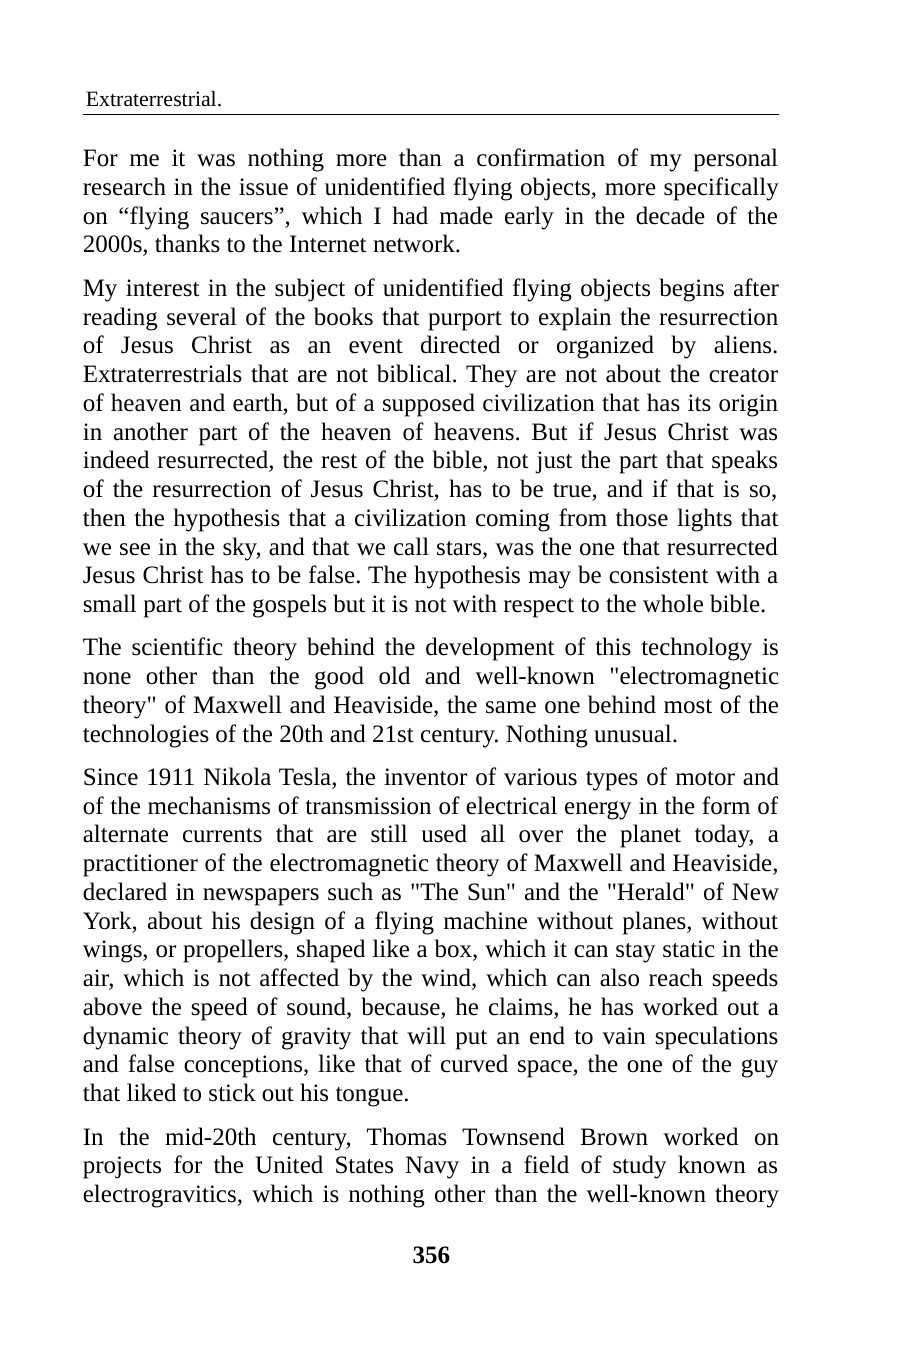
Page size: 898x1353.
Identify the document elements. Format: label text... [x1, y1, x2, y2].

text Since 1911 Nikola Tesla, the inventor of various types of motor and of the mechanisms of transmission of electrical energy in the form of alternate currents that are still used all over the planet today, a practitioner of the electromagnetic theory of Maxwell and Heaviside, declared in newspapers such as "The Sun" and the "Herald" of New York, about his design of a flying machine without planes, without wings, or propellers, shaped like a box, which it can stay static in the air, which is not affected by the wind, which can also reach speeds above the speed of sound, because, he claims, he has worked out a dynamic theory of gravity that will put an end to vain speculations and false conceptions, like that of curved space, the one of the guy that liked to stick out his tongue. [83, 762, 779, 1107]
text The scientific theory behind the development of this technology is none other than the good old and well-known "electromagnetic theory" of Maxwell and Heaviside, the same one behind most of the technologies of the 20th and 21st century. Nothing unusual. [83, 632, 779, 747]
text My interest in the subject of unidentified flying objects begins after reading several of the books that purport to explain the resurrection of Jesus Christ as an event directed or organized by aliens. Extraterrestrials that are not biblical. They are not about the creator of heaven and earth, but of a supposed civilization that has its origin in another part of the heaven of heavens. But if Jesus Christ was indeed resurrected, the rest of the bible, not just the part that speaks of the resurrection of Jesus Christ, has to be true, and if that is so, then the hypothesis that a civilization coming from those lights that we see in the sky, and that we call stars, was the one that resurrected Jesus Christ has to be false. The hypothesis may be consistent with a small part of the gospels but it is not with respect to the whole bible. [83, 273, 779, 618]
text For me it was nothing more than a confirmation of my personal research in the issue of unidentified flying objects, more specifically on “flying saucers”, which I had made early in the decade of the 2000s, thanks to the Internet network. [83, 143, 779, 258]
text In the mid-20th century, Thomas Townsend Brown worked on projects for the United States Navy in a field of study known as electrogravitics, which is nothing other than the well-known theory [83, 1122, 779, 1208]
